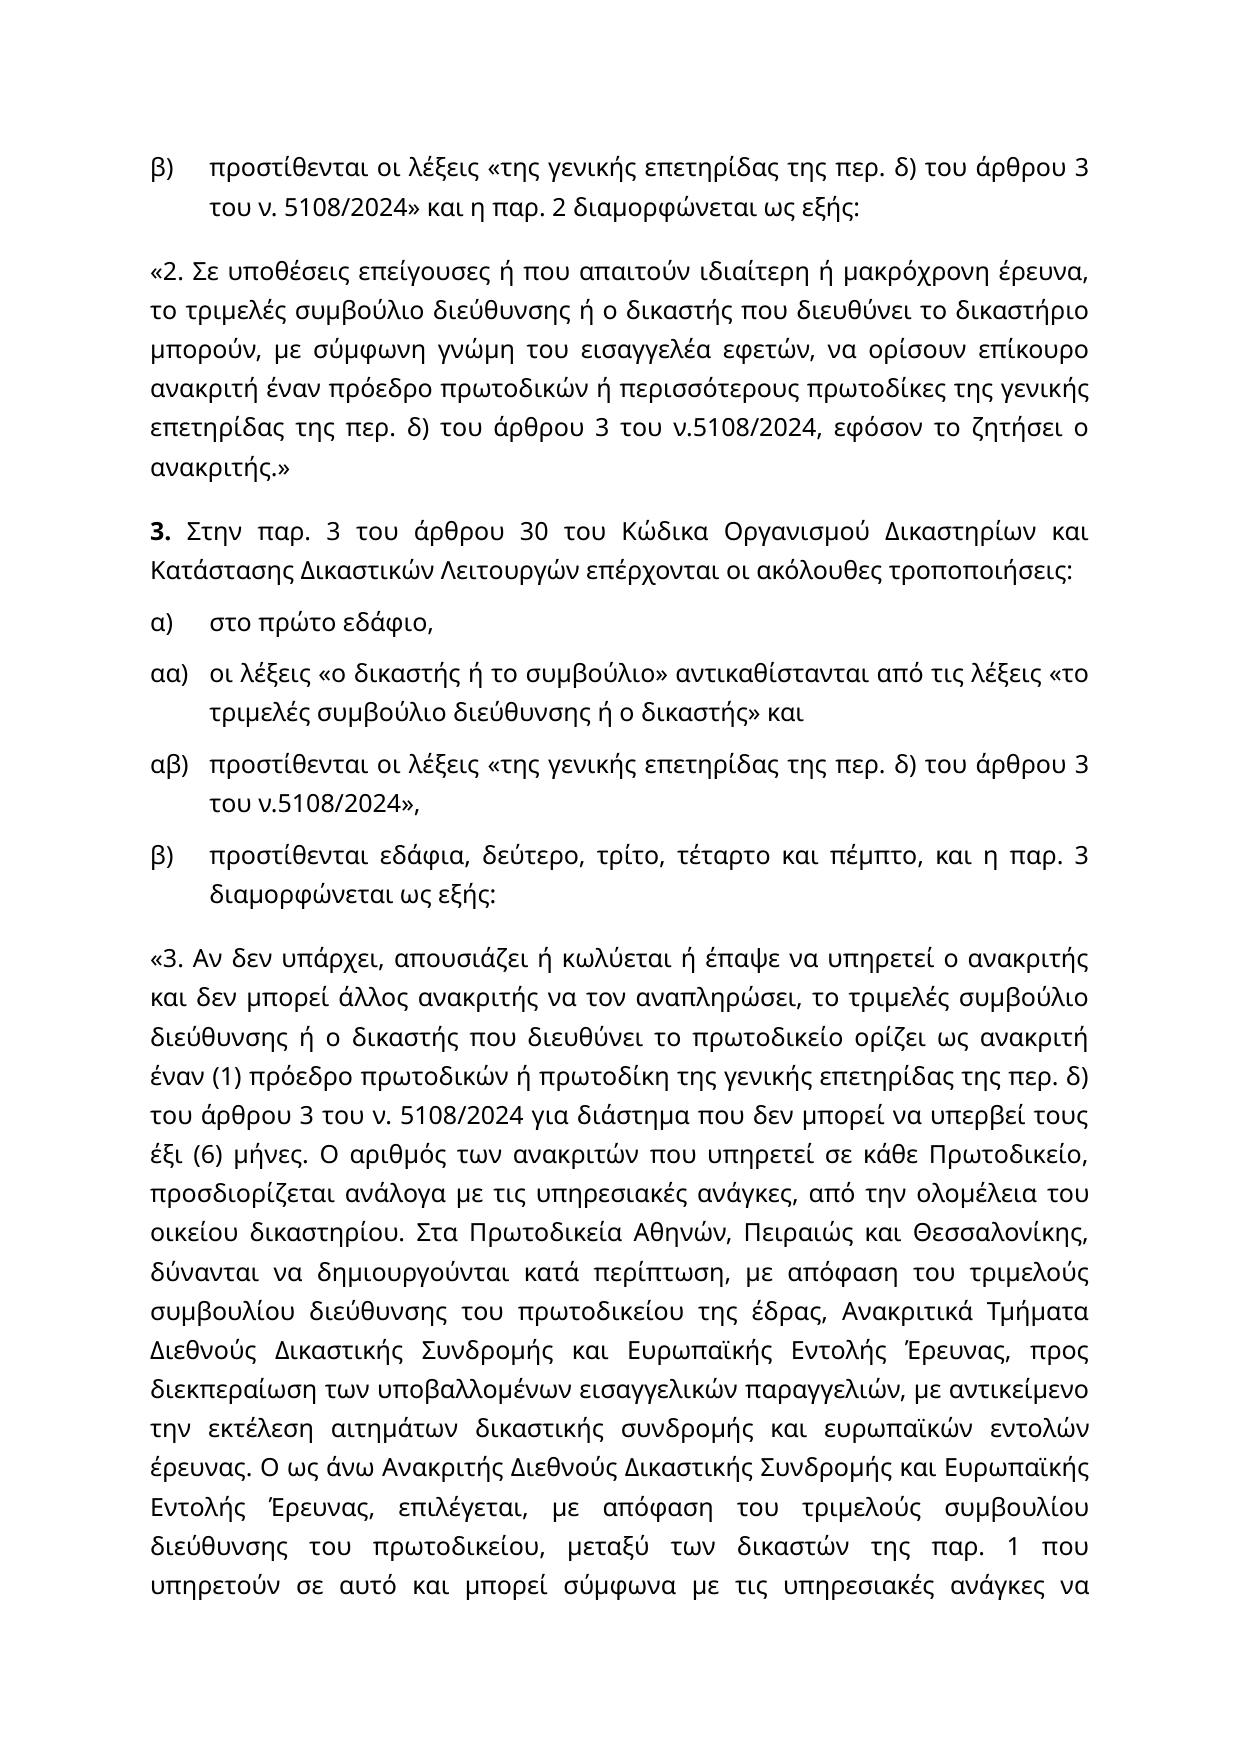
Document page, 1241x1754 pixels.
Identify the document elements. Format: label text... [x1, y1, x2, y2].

text 3. Στην παρ. 3 του άρθρου 30 του Κώδικα Οργανισμού Δικαστηρίων και Κατάστασης Δικαστικών Λειτουργών επέρχονται οι ακόλουθες τροποποιήσεις: [150, 513, 1090, 587]
list β) προστίθενται εδάφια, δεύτερο, τρίτο, τέταρτο και πέμπτο, και η παρ. 3 διαμορφώνεται ως εξής: [150, 837, 1090, 911]
list αβ) προστίθενται οι λέξεις «της γενικής επετηρίδας της περ. δ) του άρθρου 3 του ν.5108/2024», [150, 747, 1090, 820]
list β) προστίθενται οι λέξεις «της γενικής επετηρίδας της περ. δ) του άρθρου 3 του ν. 5108/2024» και η παρ. 2 διαμορφώνεται ως εξής: [150, 150, 1090, 223]
text «3. Αν δεν υπάρχει, απουσιάζει ή κωλύεται ή έπαψε να υπηρετεί ο ανακριτής και δεν μπορεί άλλος ανακριτής να τον αναπληρώσει, το τριμελές συμβούλιο διεύθυνσης ή ο δικαστής που διευθύνει το πρωτοδικείο ορίζει ως ανακριτή έναν (1) πρόεδρο πρωτοδικών ή πρωτοδίκη της γενικής επετηρίδας της περ. δ) του άρθρου 3 του ν. 5108/2024 για διάστημα που δεν μπορεί να υπερβεί τους έξι (6) μήνες. Ο αριθμός των ανακριτών που υπηρετεί σε κάθε Πρωτοδικείο, προσδιορίζεται ανάλογα με τις υπηρεσιακές ανάγκες, από την ολομέλεια του οικείου δικαστηρίου. Στα Πρωτοδικεία Αθηνών, Πειραιώς και Θεσσαλονίκης, δύνανται να δημιουργούνται κατά περίπτωση, με απόφαση του τριμελούς συμβουλίου διεύθυνσης του πρωτοδικείου της έδρας, Ανακριτικά Τμήματα Διεθνούς Δικαστικής Συνδρομής και Ευρωπαϊκής Εντολής Έρευνας, προς διεκπεραίωση των υποβαλλομένων εισαγγελικών παραγγελιών, με αντικείμενο την εκτέλεση αιτημάτων δικαστικής συνδρομής και ευρωπαϊκών εντολών έρευνας. Ο ως άνω Ανακριτής Διεθνούς Δικαστικής Συνδρομής και Ευρωπαϊκής Εντολής Έρευνας, επιλέγεται, με απόφαση του τριμελούς συμβουλίου διεύθυνσης του πρωτοδικείου, μεταξύ των δικαστών της παρ. 1 που υπηρετούν σε αυτό και μπορεί σύμφωνα με τις υπηρεσιακές ανάγκες να [150, 941, 1090, 1602]
list α) στο πρώτο εδάφιο, [150, 604, 1090, 638]
text «2. Σε υποθέσεις επείγουσες ή που απαιτούν ιδιαίτερη ή μακρόχρονη έρευνα, το τριμελές συμβούλιο διεύθυνσης ή ο δικαστής που διευθύνει το δικαστήριο μπορούν, με σύμφωνη γνώμη του εισαγγελέα εφετών, να ορίσουν επίκουρο ανακριτή έναν πρόεδρο πρωτοδικών ή περισσότερους πρωτοδίκες της γενικής επετηρίδας της περ. δ) του άρθρου 3 του ν.5108/2024, εφόσον το ζητήσει ο ανακριτής.» [150, 253, 1090, 483]
list αα) οι λέξεις «ο δικαστής ή το συμβούλιο» αντικαθίστανται από τις λέξεις «το τριμελές συμβούλιο διεύθυνσης ή ο δικαστής» και [150, 656, 1090, 729]
